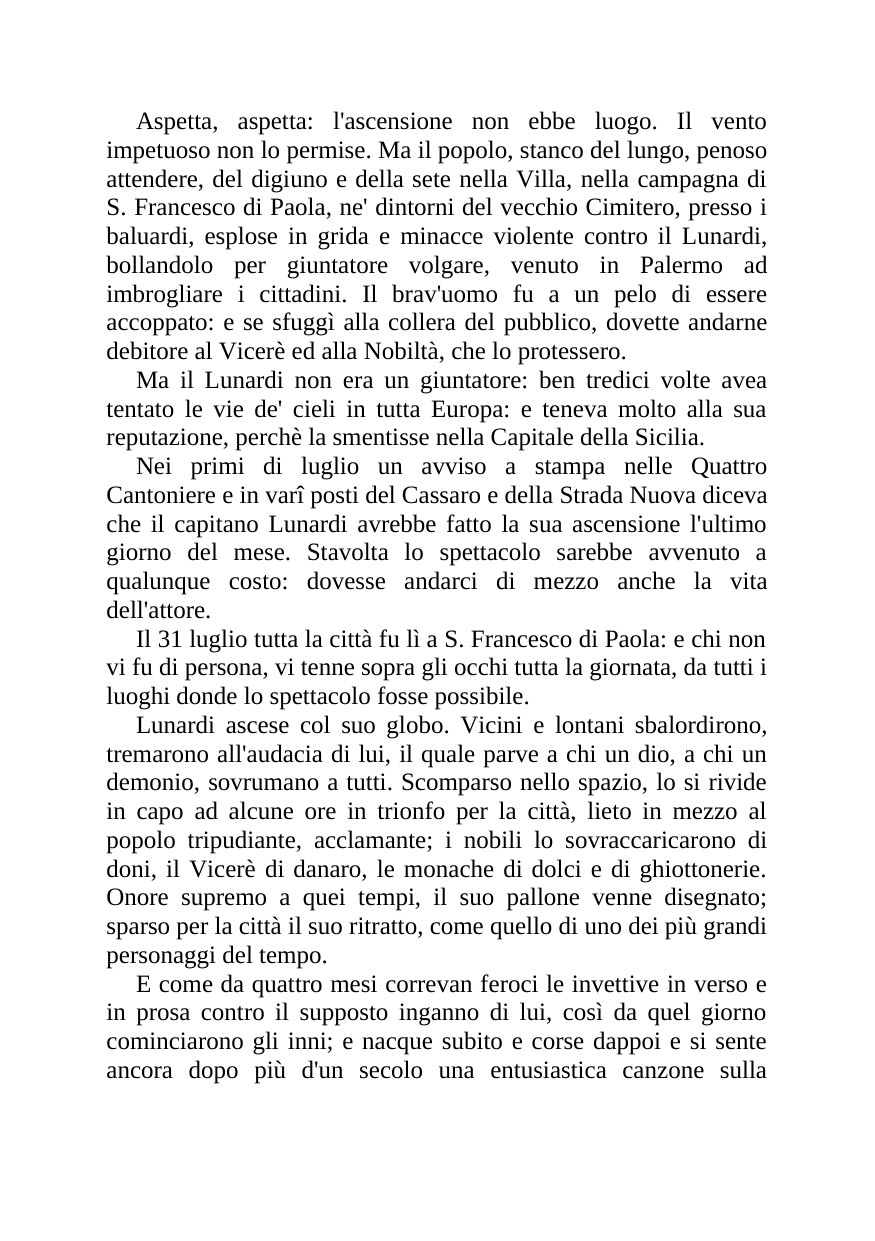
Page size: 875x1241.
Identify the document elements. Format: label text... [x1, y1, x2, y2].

text Nei primi di luglio un avviso a stampa nelle Quattro Cantoniere e in varî posti del Cassaro e della Strada Nuova diceva che il capitano Lunardi avrebbe fatto la sua ascensione l'ultimo giorno del mese. Stavolta lo spettacolo sarebbe avvenuto a qualunque costo: dovesse andarci di mezzo anche la vita dell'attore. [106, 451, 768, 624]
text Il 31 luglio tutta la città fu lì a S. Francesco di Paola: e chi non vi fu di persona, vi tenne sopra gli occhi tutta la giornata, da tutti i luoghi donde lo spettacolo fosse possibile. [106, 624, 768, 710]
text Aspetta, aspetta: l'ascensione non ebbe luogo. Il vento impetuoso non lo permise. Ma il popolo, stanco del lungo, penoso attendere, del digiuno e della sete nella Villa, nella campagna di S. Francesco di Paola, ne' dintorni del vecchio Cimitero, presso i baluardi, esplose in grida e minacce violente contro il Lunardi, bollandolo per giuntatore volgare, venuto in Palermo ad imbrogliare i cittadini. Il brav'uomo fu a un pelo di essere accoppato: e se sfuggì alla collera del pubblico, dovette andarne debitore al Vicerè ed alla Nobiltà, che lo protessero. [106, 106, 768, 365]
text Ma il Lunardi non era un giuntatore: ben tredici volte avea tentato le vie de' cieli in tutta Europa: e teneva molto alla sua reputazione, perchè la smentisse nella Capitale della Sicilia. [106, 365, 768, 451]
text E come da quattro mesi correvan feroci le invettive in verso e in prosa contro il supposto inganno di lui, così da quel giorno cominciarono gli inni; e nacque subito e corse dappoi e si sente ancora dopo più d'un secolo una entusiastica canzone sulla [106, 969, 768, 1084]
text Lunardi ascese col suo globo. Vicini e lontani sbalordirono, tremarono all'audacia di lui, il quale parve a chi un dio, a chi un demonio, sovrumano a tutti. Scomparso nello spazio, lo si rivide in capo ad alcune ore in trionfo per la città, lieto in mezzo al popolo tripudiante, acclamante; i nobili lo sovraccaricarono di doni, il Vicerè di danaro, le monache di dolci e di ghiottonerie. Onore supremo a quei tempi, il suo pallone venne disegnato; sparso per la città il suo ritratto, come quello di uno dei più grandi personaggi del tempo. [106, 710, 768, 969]
